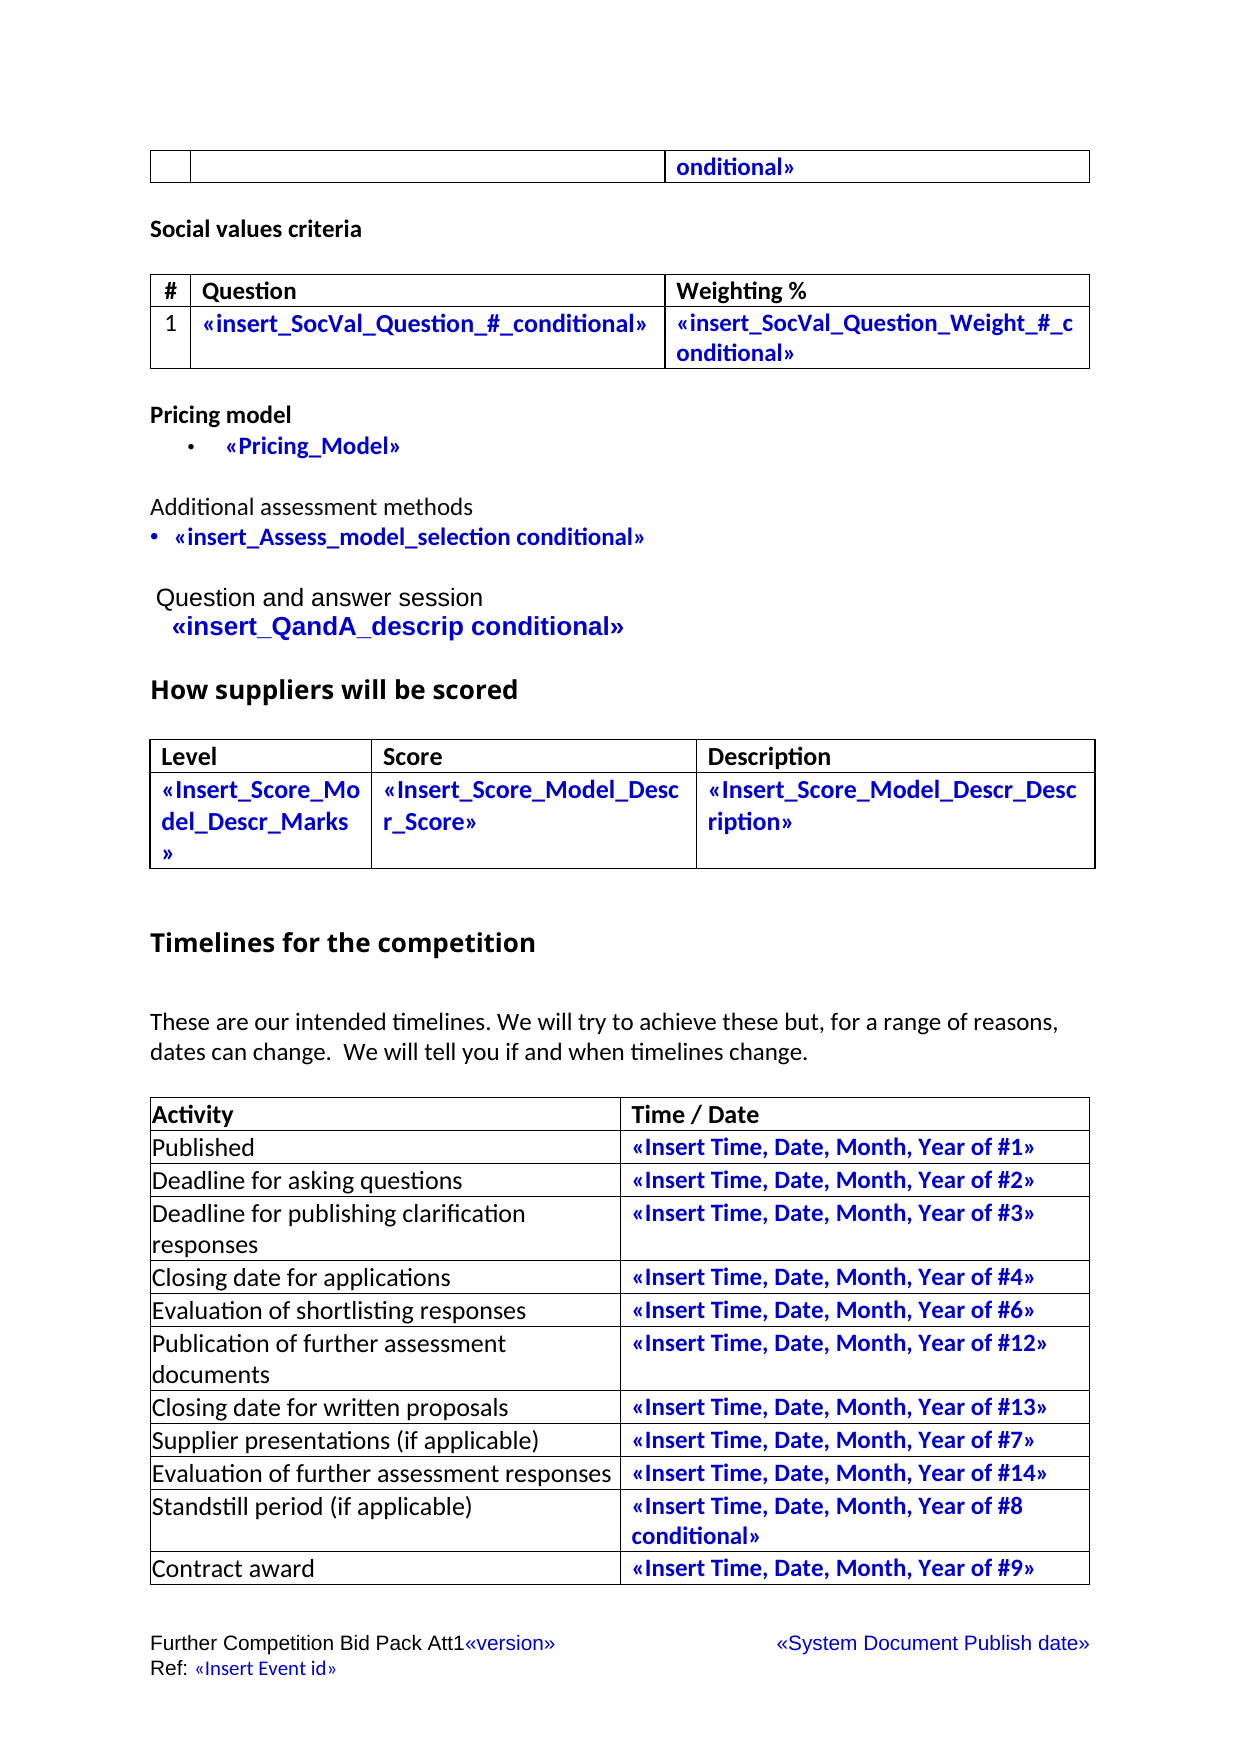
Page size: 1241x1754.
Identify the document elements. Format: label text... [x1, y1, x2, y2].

table_cell Deadline for asking questions [151, 1164, 620, 1196]
table_cell «Insert Time, Date, Month, Year of #13» [621, 1391, 1089, 1423]
table_header Activity [151, 1098, 620, 1130]
table_cell Published [151, 1131, 620, 1163]
table_cell «Insert Time, Date, Month, Year of #6» [621, 1294, 1089, 1326]
table_cell Deadline for publishing clarification responses [151, 1197, 620, 1260]
table_cell [151, 151, 190, 182]
list «Pricing_Model» [187, 430, 1090, 460]
table_cell «Insert Time, Date, Month, Year of #9» [621, 1552, 1089, 1584]
table_cell «Insert Time, Date, Month, Year of #4» [621, 1261, 1089, 1293]
table_cell «Insert Time, Date, Month, Year of #8 conditional» [621, 1490, 1089, 1551]
table_cell «Insert Time, Date, Month, Year of #3» [621, 1197, 1089, 1260]
table_header # [151, 275, 190, 306]
table_cell «insert_SocVal_Question_Weight_#_conditional» [666, 307, 1089, 368]
list «insert_Assess_model_selection conditional» [150, 521, 1090, 552]
text Additional assessment methods [150, 491, 1090, 521]
text These are our intended timelines. We will try to achieve these but, for a range of reasons, dates can change. We will tell you if and when timelines change. [150, 1006, 1090, 1097]
table_cell Evaluation of further assessment responses [151, 1457, 620, 1489]
table_header Time / Date [621, 1098, 1089, 1130]
table_cell Closing date for written proposals [151, 1391, 620, 1423]
table_cell «Insert_Score_Model_Descr_Description» [697, 773, 1094, 868]
table_cell «Insert Time, Date, Month, Year of #12» [621, 1327, 1089, 1390]
table_cell «Insert Time, Date, Month, Year of #2» [621, 1164, 1089, 1196]
text Question and answer session [150, 582, 1090, 611]
table_header Description [697, 740, 1094, 772]
text Pricing model [150, 399, 1090, 430]
table_cell «Insert_Score_Model_Descr_Score» [372, 773, 696, 868]
table_cell Standstill period (if applicable) [151, 1490, 620, 1551]
table_cell «insert_SocVal_Question_#_conditional» [191, 307, 664, 368]
table_cell «Insert Time, Date, Month, Year of #1» [621, 1131, 1089, 1163]
table_cell «Insert Time, Date, Month, Year of #7» [621, 1424, 1089, 1456]
text «insert_QandA_descrip conditional» [150, 611, 1090, 641]
table_cell Closing date for applications [151, 1261, 620, 1293]
table_cell 1 [151, 307, 190, 368]
table_header Level [151, 740, 371, 772]
text Social values criteria [150, 213, 1090, 244]
table_cell Contract award [151, 1552, 620, 1584]
table_header Weighting % [666, 275, 1089, 306]
table_header Score [372, 740, 696, 772]
subtitle Timelines for the competition [150, 925, 1090, 1006]
table_header Question [191, 275, 664, 306]
table_cell [191, 151, 664, 182]
table_cell onditional» [666, 151, 1089, 182]
table_cell Evaluation of shortlisting responses [151, 1294, 620, 1326]
table_cell Publication of further assessment documents [151, 1327, 620, 1390]
table_cell «Insert_Score_Model_Descr_Marks» [151, 773, 371, 868]
table_cell «Insert Time, Date, Month, Year of #14» [621, 1457, 1089, 1489]
table_cell Supplier presentations (if applicable) [151, 1424, 620, 1456]
text How suppliers will be scored [150, 672, 1090, 707]
